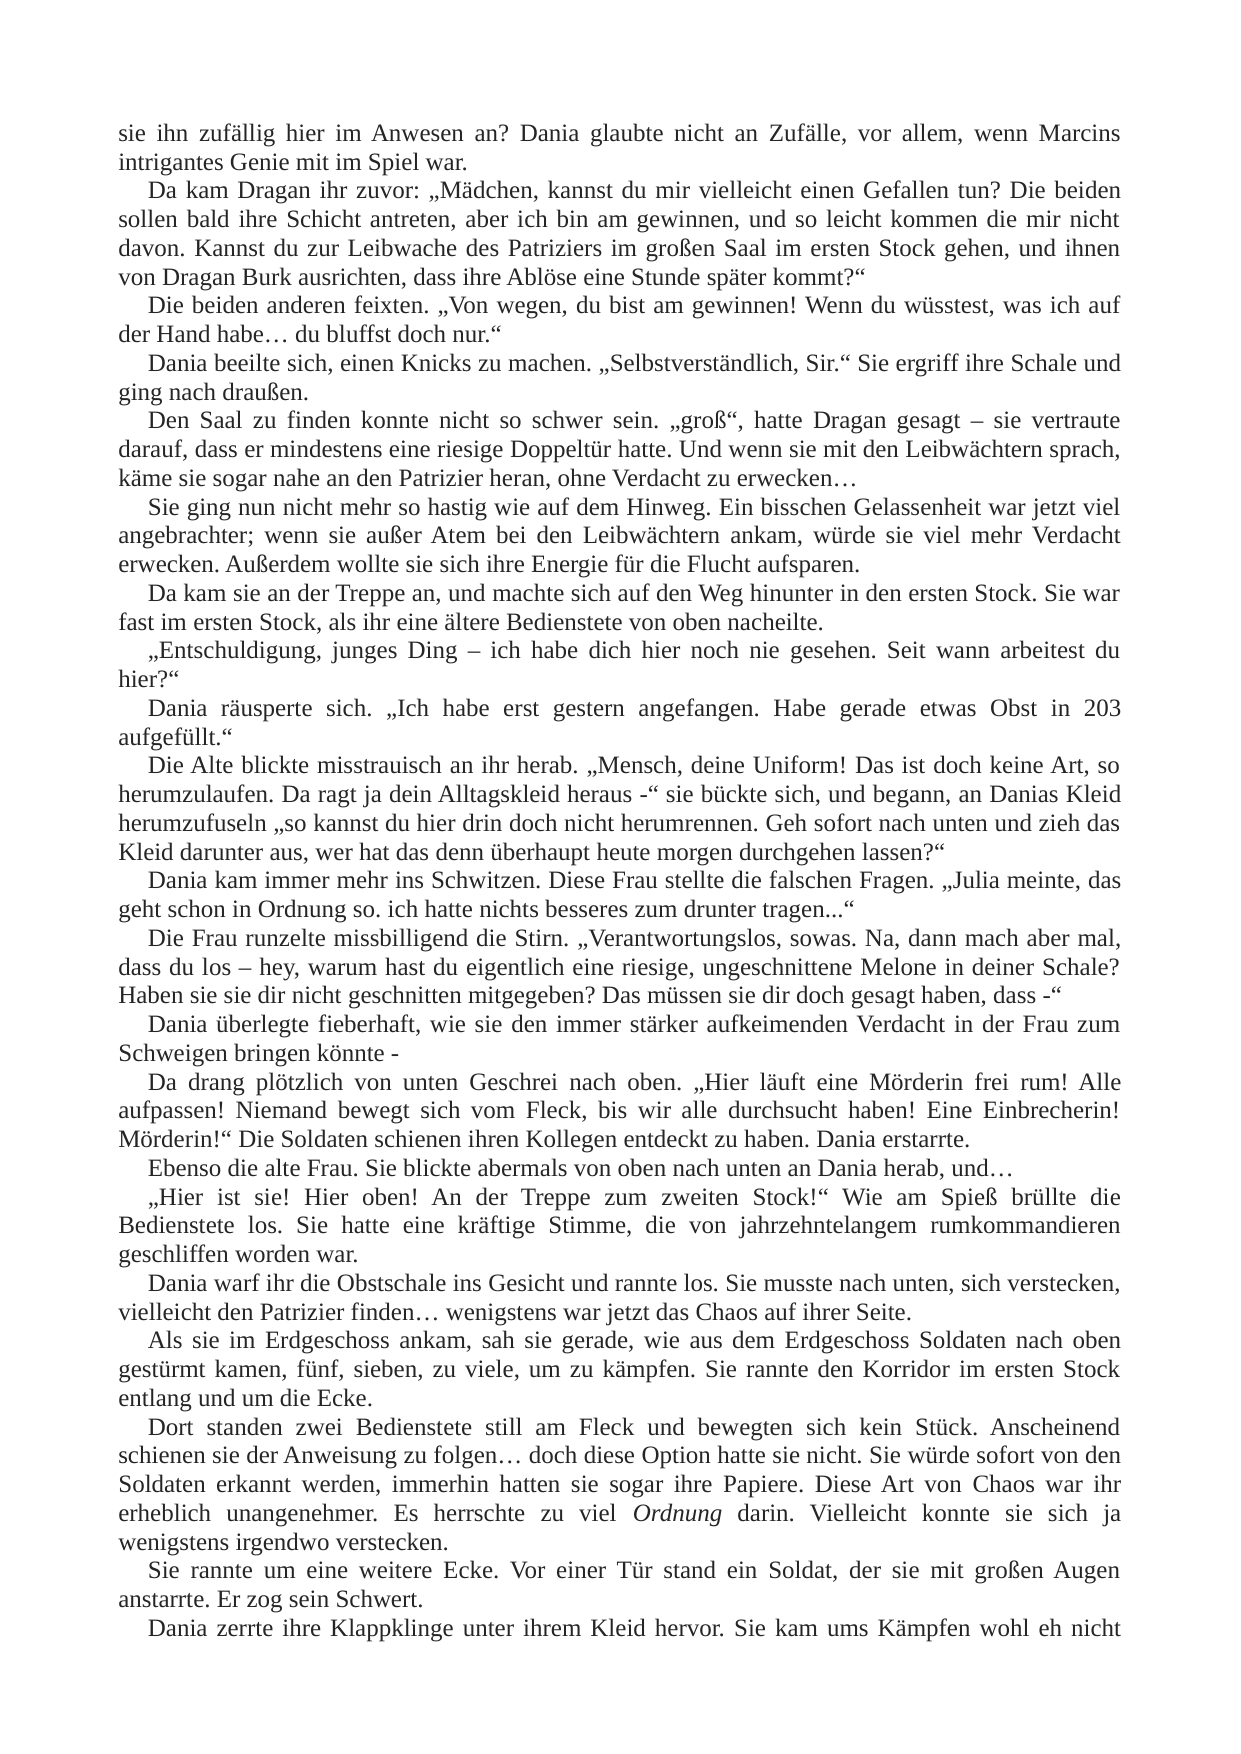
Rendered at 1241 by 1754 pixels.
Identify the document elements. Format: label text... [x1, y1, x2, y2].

text Dania überlegte fieberhaft, wie sie den immer stärker aufkeimenden Verdacht in der Frau zum Schweigen bringen könnte - [118, 1009, 1122, 1067]
text Als sie im Erdgeschoss ankam, sah sie gerade, wie aus dem Erdgeschoss Soldaten nach oben gestürmt kamen, fünf, sieben, zu viele, um zu kämpfen. Sie rannte den Korridor im ersten Stock entlang und um die Ecke. [118, 1326, 1122, 1412]
text Dania räusperte sich. „Ich habe erst gestern angefangen. Habe gerade etwas Obst in 203 aufgefüllt.“ [118, 693, 1122, 751]
text Da kam Dragan ihr zuvor: „Mädchen, kannst du mir vielleicht einen Gefallen tun? Die beiden sollen bald ihre Schicht antreten, aber ich bin am gewinnen, und so leicht kommen die mir nicht davon. Kannst du zur Leibwache des Patriziers im großen Saal im ersten Stock gehen, und ihnen von Dragan Burk ausrichten, dass ihre Ablöse eine Stunde später kommt?“ [118, 176, 1122, 291]
text Da kam sie an der Treppe an, und machte sich auf den Weg hinunter in den ersten Stock. Sie war fast im ersten Stock, als ihr eine ältere Bedienstete von oben nacheilte. [118, 578, 1122, 636]
text Da drang plötzlich von unten Geschrei nach oben. „Hier läuft eine Mörderin frei rum! Alle aufpassen! Niemand bewegt sich vom Fleck, bis wir alle durchsucht haben! Eine Einbrecherin! Mörderin!“ Die Soldaten schienen ihren Kollegen entdeckt zu haben. Dania erstarrte. [118, 1067, 1122, 1153]
text „Entschuldigung, junges Ding – ich habe dich hier noch nie gesehen. Seit wann arbeitest du hier?“ [118, 636, 1122, 693]
text „Hier ist sie! Hier oben! An der Treppe zum zweiten Stock!“ Wie am Spieß brüllte die Bedienstete los. Sie hatte eine kräftige Stimme, die von jahrzehntelangem rumkommandieren geschliffen worden war. [118, 1182, 1122, 1268]
text Sie rannte um eine weitere Ecke. Vor einer Tür stand ein Soldat, der sie mit großen Augen anstarrte. Er zog sein Schwert. [118, 1556, 1122, 1613]
text Dania zerrte ihre Klappklinge unter ihrem Kleid hervor. Sie kam ums Kämpfen wohl eh nicht [118, 1613, 1122, 1642]
text Sie ging nun nicht mehr so hastig wie auf dem Hinweg. Ein bisschen Gelassenheit war jetzt viel angebrachter; wenn sie außer Atem bei den Leibwächtern ankam, würde sie viel mehr Verdacht erwecken. Außerdem wollte sie sich ihre Energie für die Flucht aufsparen. [118, 492, 1122, 578]
text Die Alte blickte misstrauisch an ihr herab. „Mensch, deine Uniform! Das ist doch keine Art, so herumzulaufen. Da ragt ja dein Alltagskleid heraus -“ sie bückte sich, und begann, an Danias Kleid herumzufuseln „so kannst du hier drin doch nicht herumrennen. Geh sofort nach unten und zieh das Kleid darunter aus, wer hat das denn überhaupt heute morgen durchgehen lassen?“ [118, 751, 1122, 866]
text Dort standen zwei Bedienstete still am Fleck und bewegten sich kein Stück. Anscheinend schienen sie der Anweisung zu folgen… doch diese Option hatte sie nicht. Sie würde sofort von den Soldaten erkannt werden, immerhin hatten sie sogar ihre Papiere. Diese Art von Chaos war ihr erheblich unangenehmer. Es herrschte zu viel Ordnung darin. Vielleicht konnte sie sich ja wenigstens irgendwo verstecken. [118, 1412, 1122, 1556]
text Die Frau runzelte missbilligend die Stirn. „Verantwortungslos, sowas. Na, dann mach aber mal, dass du los – hey, warum hast du eigentlich eine riesige, ungeschnittene Melone in deiner Schale? Haben sie sie dir nicht geschnitten mitgegeben? Das müssen sie dir doch gesagt haben, dass -“ [118, 923, 1122, 1009]
text Ebenso die alte Frau. Sie blickte abermals von oben nach unten an Dania herab, und… [118, 1153, 1122, 1182]
text Die beiden anderen feixten. „Von wegen, du bist am gewinnen! Wenn du wüsstest, was ich auf der Hand habe… du bluffst doch nur.“ [118, 291, 1122, 348]
text sie ihn zufällig hier im Anwesen an? Dania glaubte nicht an Zufälle, vor allem, wenn Marcins intrigantes Genie mit im Spiel war. [118, 118, 1122, 176]
text Den Saal zu finden konnte nicht so schwer sein. „groß“, hatte Dragan gesagt – sie vertraute darauf, dass er mindestens eine riesige Doppeltür hatte. Und wenn sie mit den Leibwächtern sprach, käme sie sogar nahe an den Patrizier heran, ohne Verdacht zu erwecken… [118, 406, 1122, 492]
text Dania beeilte sich, einen Knicks zu machen. „Selbstverständlich, Sir.“ Sie ergriff ihre Schale und ging nach draußen. [118, 348, 1122, 406]
text Dania kam immer mehr ins Schwitzen. Diese Frau stellte die falschen Fragen. „Julia meinte, das geht schon in Ordnung so. ich hatte nichts besseres zum drunter tragen...“ [118, 866, 1122, 923]
text Dania warf ihr die Obstschale ins Gesicht und rannte los. Sie musste nach unten, sich verstecken, vielleicht den Patrizier finden… wenigstens war jetzt das Chaos auf ihrer Seite. [118, 1268, 1122, 1326]
